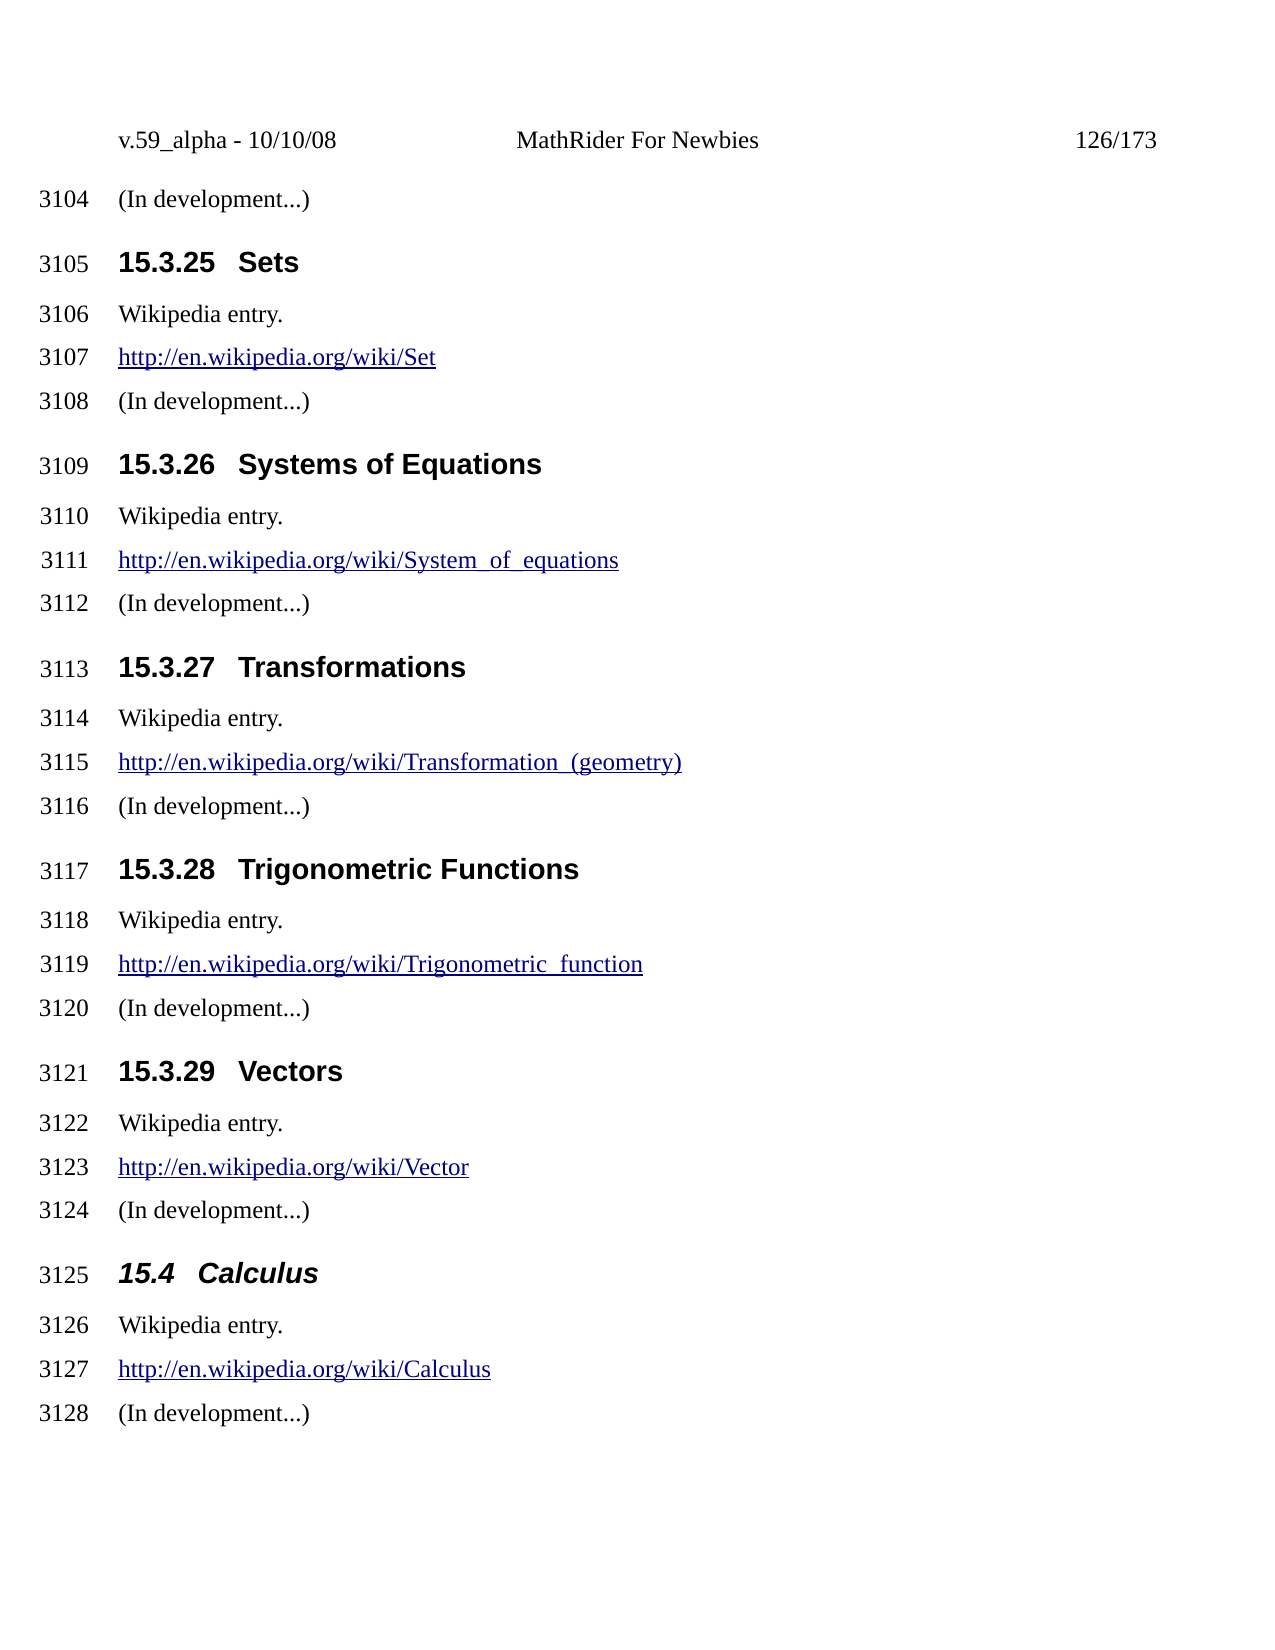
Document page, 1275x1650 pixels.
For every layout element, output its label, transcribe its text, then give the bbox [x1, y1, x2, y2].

text Wikipedia entry. [118, 703, 1157, 732]
text http://en.wikipedia.org/wiki/Transformation_(geometry) [118, 747, 1157, 776]
text Wikipedia entry. [118, 1310, 1157, 1339]
subtitle Trigonometric Functions [118, 852, 1157, 886]
text (In development...) [118, 588, 1157, 617]
text http://en.wikipedia.org/wiki/System_of_equations [118, 545, 1157, 573]
subtitle Calculus [118, 1257, 1157, 1290]
text Wikipedia entry. [118, 1108, 1157, 1137]
text (In development...) [118, 184, 1157, 213]
text http://en.wikipedia.org/wiki/Set [118, 342, 1157, 371]
text Wikipedia entry. [118, 906, 1157, 934]
text Wikipedia entry. [118, 501, 1157, 530]
subtitle Vectors [118, 1054, 1157, 1088]
text (In development...) [118, 1398, 1157, 1426]
text (In development...) [118, 791, 1157, 819]
text Wikipedia entry. [118, 299, 1157, 327]
text http://en.wikipedia.org/wiki/Calculus [118, 1354, 1157, 1383]
text (In development...) [118, 386, 1157, 415]
text (In development...) [118, 1195, 1157, 1224]
text (In development...) [118, 993, 1157, 1022]
subtitle Sets [118, 245, 1157, 279]
text http://en.wikipedia.org/wiki/Trigonometric_function [118, 949, 1157, 978]
subtitle Transformations [118, 650, 1157, 683]
subtitle Systems of Equations [118, 447, 1157, 481]
text http://en.wikipedia.org/wiki/Vector [118, 1152, 1157, 1180]
